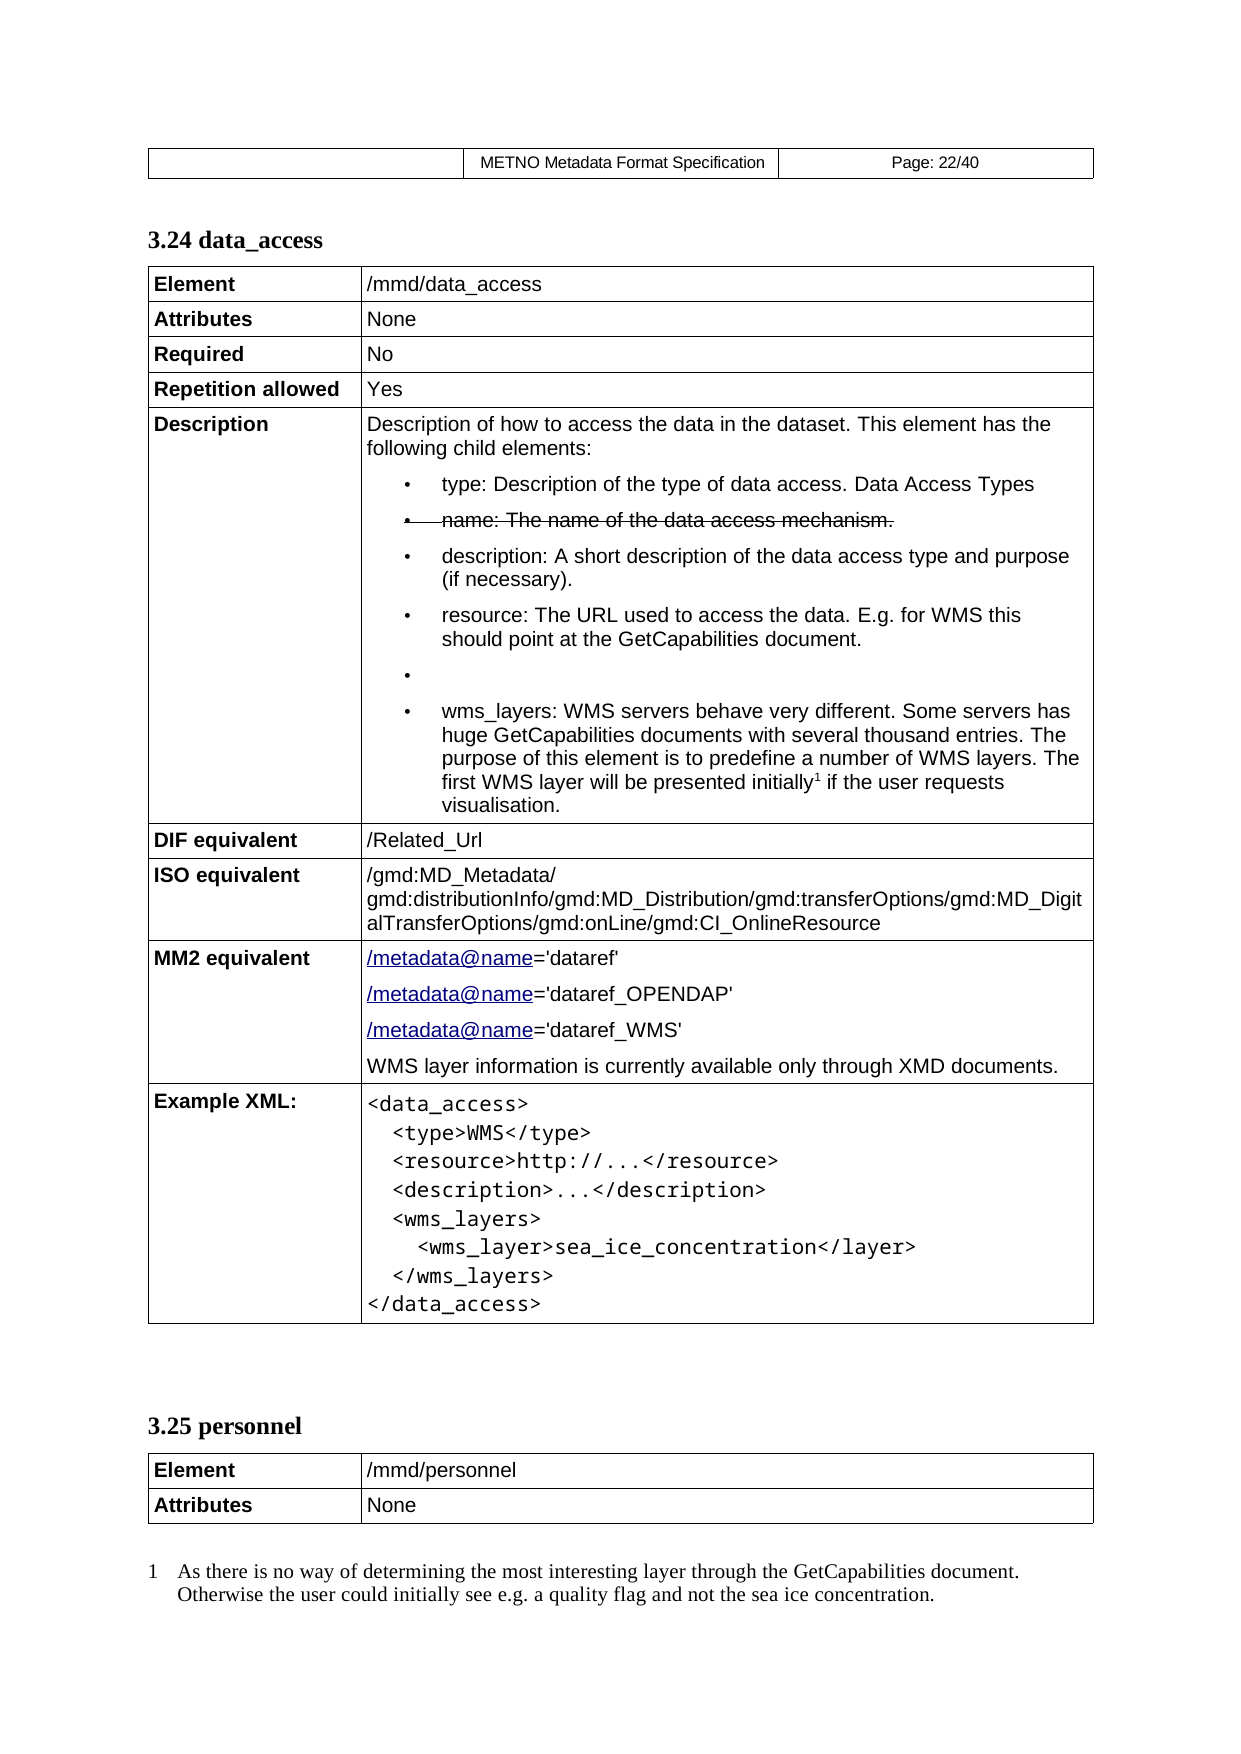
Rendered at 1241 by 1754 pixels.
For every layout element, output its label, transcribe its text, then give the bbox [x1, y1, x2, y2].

table_cell Attributes [149, 302, 361, 336]
table_header /mmd/personnel [362, 1454, 1093, 1488]
table_cell Required [149, 337, 361, 372]
table_cell <data_access> <type>WMS</type> <resource>http://...</resource> <description>...</description> <wms_layers> <wms_layer>sea_ice_concentration</layer> </wms_layers> </data_access> [362, 1084, 1093, 1323]
table_header Element [149, 1454, 361, 1488]
table_cell None [362, 1489, 1093, 1523]
table_cell Description [149, 408, 361, 823]
table_cell ISO equivalent [149, 859, 361, 940]
table_cell Attributes [149, 1489, 361, 1523]
table_cell Yes [362, 373, 1093, 407]
table_cell MM2 equivalent [149, 941, 361, 1083]
table_cell /gmd:MD_Metadata/ gmd:distributionInfo/gmd:MD_Distribution/gmd:transferOptions/gmd:MD_DigitalTransferOptions/gmd:onLine/gmd:CI_OnlineResource [362, 859, 1093, 940]
subtitle data_access [148, 226, 1093, 254]
table_cell None [362, 302, 1093, 336]
table_cell Example XML: [149, 1084, 361, 1323]
table_cell /Related_Url [362, 824, 1093, 858]
table_cell DIF equivalent [149, 824, 361, 858]
table_cell Repetition allowed [149, 373, 361, 407]
table_cell No [362, 337, 1093, 372]
table_cell /metadata@name='dataref' /metadata@name='dataref_OPENDAP' /metadata@name='dataref_WMS' WMS layer information is currently available only through XMD documents. [362, 941, 1093, 1083]
table_cell Description of how to access the data in the dataset. This element has the following child elements: type: Description of the type of data access. Data Access Types name: The name of the data access mechanism. description: A short description of the data access type and purpose (if necessary). resource: The URL used to access the data. E.g. for WMS this should point at the GetCapabilities document. wms_layers: WMS servers behave very different. Some servers has huge GetCapabilities documents with several thousand entries. The purpose of this element is to predefine a number of WMS layers. The first WMS layer will be presented initially if the user requests visualisation. [362, 408, 1093, 823]
subtitle personnel [148, 1412, 1093, 1440]
table_header /mmd/data_access [362, 267, 1093, 301]
table_header Element [149, 267, 361, 301]
